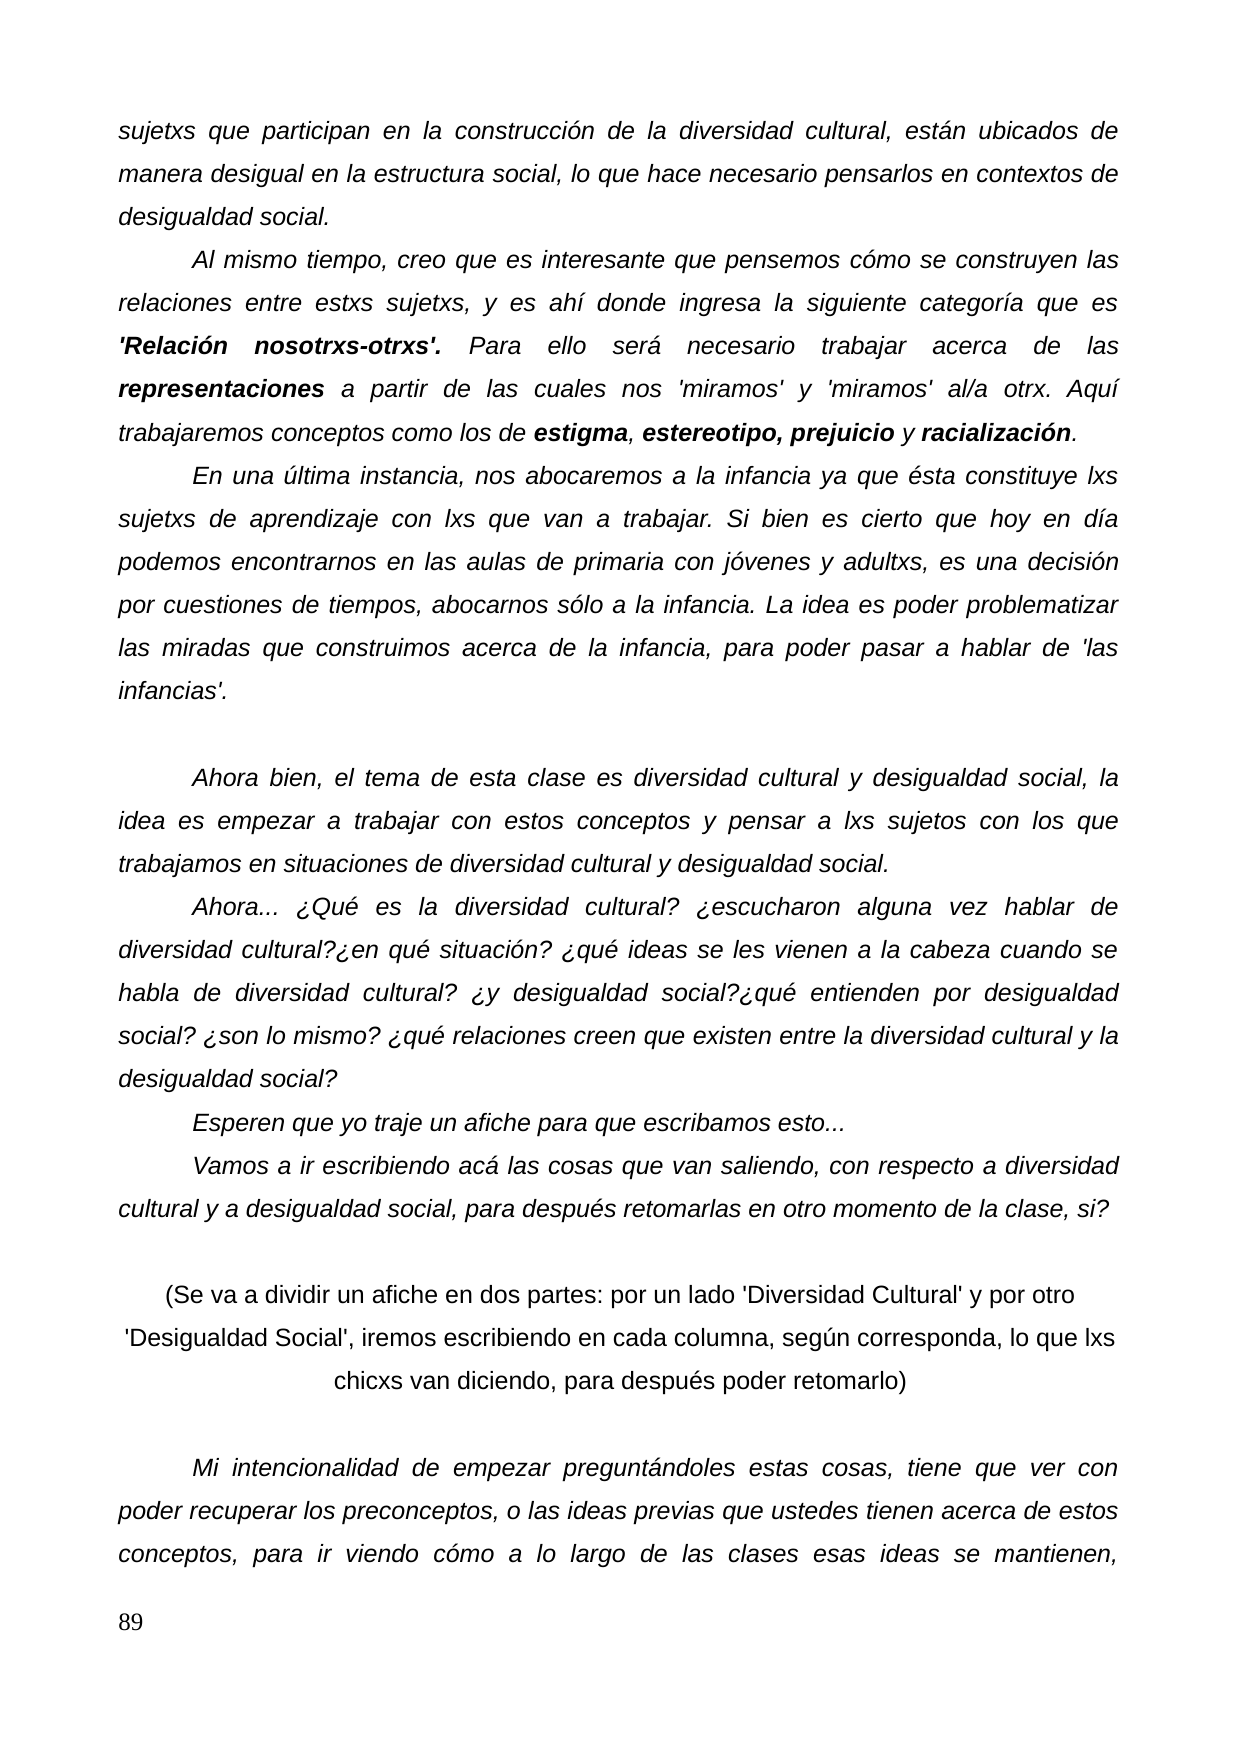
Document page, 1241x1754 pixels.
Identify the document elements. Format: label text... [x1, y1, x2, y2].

text Esperen que yo traje un afiche para que escribamos esto... [118, 1107, 1123, 1136]
text (Se va a dividir un afiche en dos partes: por un lado 'Diversidad Cultural' y por otro 'Desigualdad Social', iremos escribiendo en cada columna, según corresponda, lo que lxs chicxs van diciendo, para después poder retomarlo) [118, 1280, 1123, 1395]
text Vamos a ir escribiendo acá las cosas que van saliendo, con respecto a diversidad cultural y a desigualdad social, para después retomarlas en otro momento de la clase, si? [118, 1151, 1123, 1222]
text En una última instancia, nos abocaremos a la infancia ya que ésta constituye lxs sujetxs de aprendizaje con lxs que van a trabajar. Si bien es cierto que hoy en día podemos encontrarnos en las aulas de primaria con jóvenes y adultxs, es una decisión por cuestiones de tiempos, abocarnos sólo a la infancia. La idea es poder problematizar las miradas que construimos acerca de la infancia, para poder pasar a hablar de 'las infancias'. [118, 461, 1123, 705]
text Mi intencionalidad de empezar preguntándoles estas cosas, tiene que ver con poder recuperar los preconceptos, o las ideas previas que ustedes tienen acerca de estos conceptos, para ir viendo cómo a lo largo de las clases esas ideas se mantienen, [118, 1452, 1123, 1567]
text Ahora bien, el tema de esta clase es diversidad cultural y desigualdad social, la idea es empezar a trabajar con estos conceptos y pensar a lxs sujetos con los que trabajamos en situaciones de diversidad cultural y desigualdad social. [118, 762, 1123, 877]
text Al mismo tiempo, creo que es interesante que pensemos cómo se construyen las relaciones entre estxs sujetxs, y es ahí donde ingresa la siguiente categoría que es 'Relación nosotrxs-otrxs'. Para ello será necesario trabajar acerca de las representaciones a partir de las cuales nos 'miramos' y 'miramos' al/a otrx. Aquí trabajaremos conceptos como los de estigma, estereotipo, prejuicio y racialización. [118, 245, 1123, 446]
text Ahora... ¿Qué es la diversidad cultural? ¿escucharon alguna vez hablar de diversidad cultural?¿en qué situación? ¿qué ideas se les vienen a la cabeza cuando se habla de diversidad cultural? ¿y desigualdad social?¿qué entienden por desigualdad social? ¿son lo mismo? ¿qué relaciones creen que existen entre la diversidad cultural y la desigualdad social? [118, 892, 1123, 1093]
text sujetxs que participan en la construcción de la diversidad cultural, están ubicados de manera desigual en la estructura social, lo que hace necesario pensarlos en contextos de desigualdad social. [118, 116, 1123, 231]
